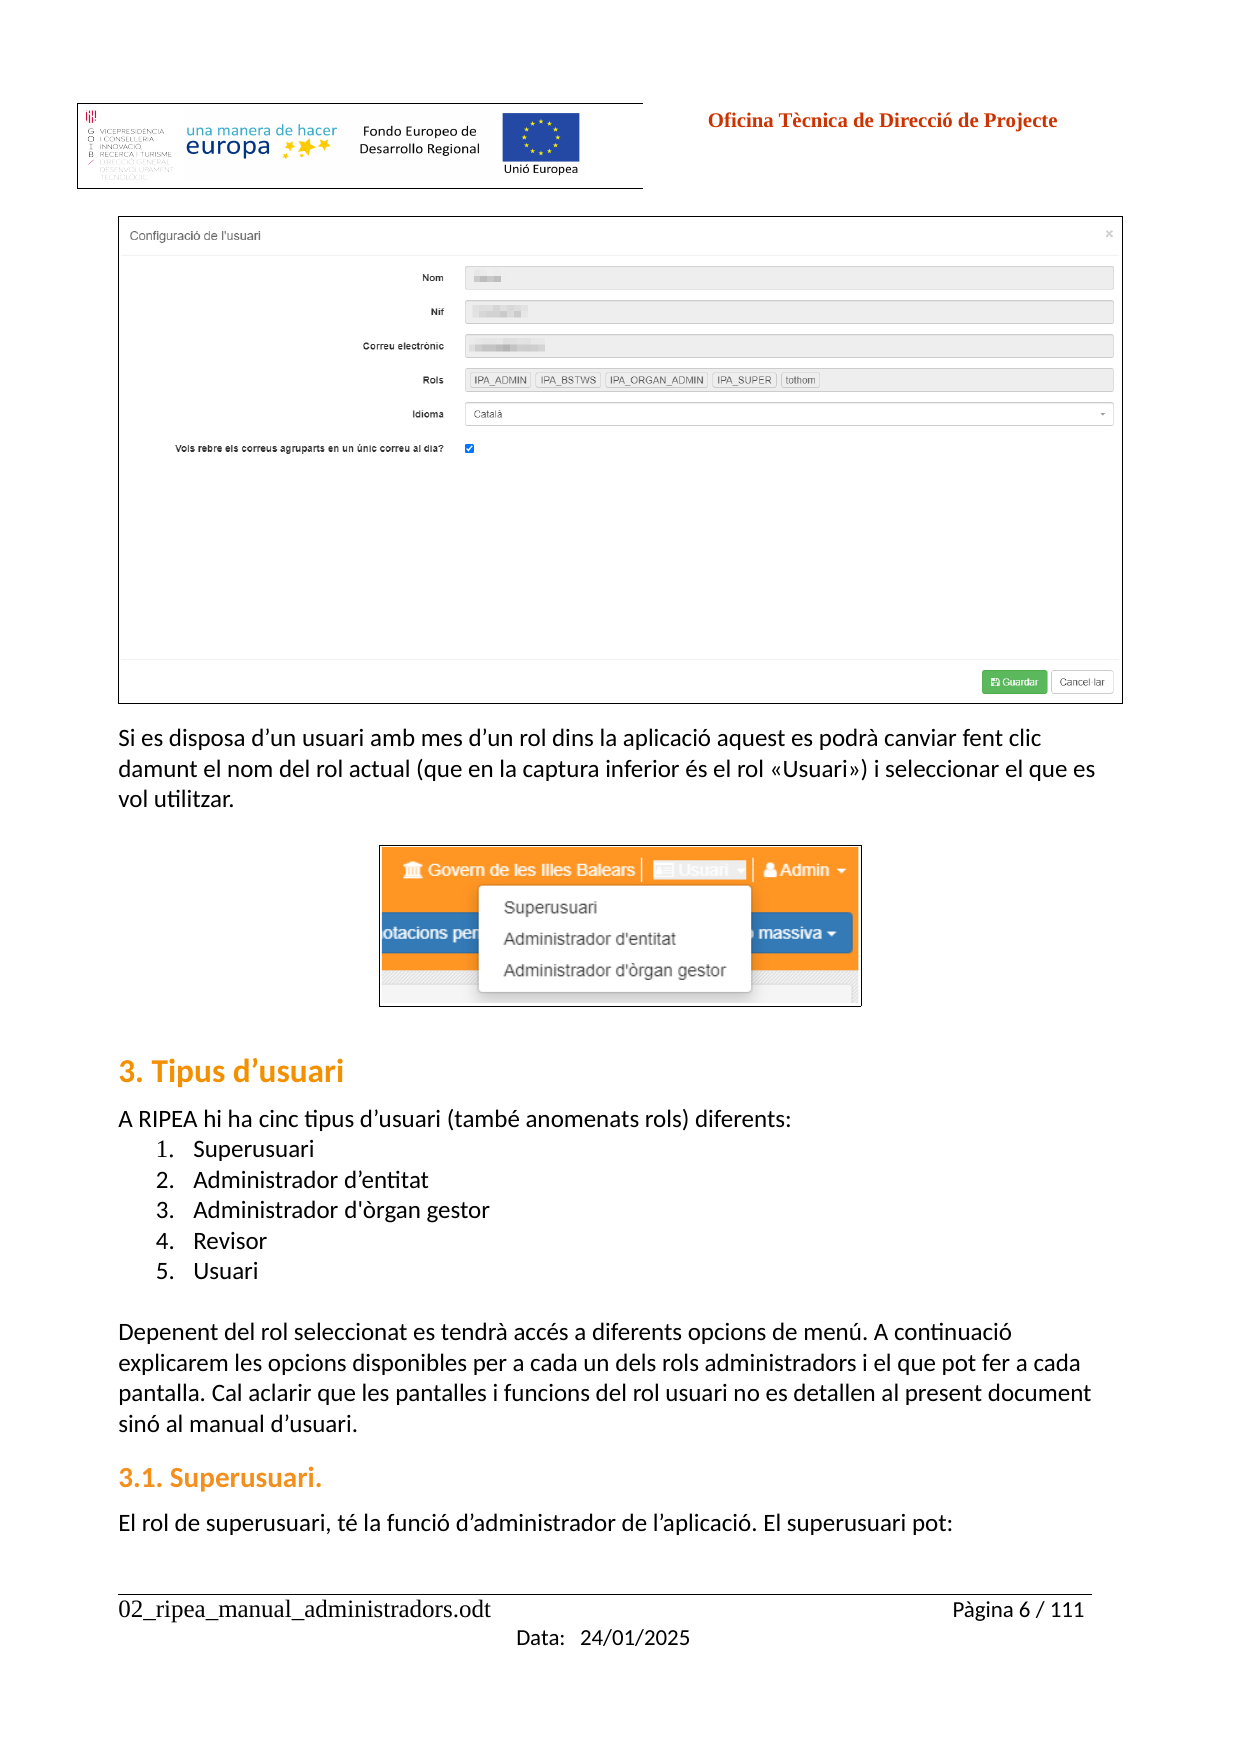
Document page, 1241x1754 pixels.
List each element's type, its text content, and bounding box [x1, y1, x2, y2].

text Depenent del rol seleccionat es tendrà accés a diferents opcions de menú. A continuació explicarem les opcions disponibles per a cada un dels rols administradors i el que pot fer a cada pantalla. Cal aclarir que les pantalles i funcions del rol usuari no es detallen al present document sinó al manual d’usuari. [118, 1316, 1122, 1438]
subtitle 3.1. Superusuari. [118, 1459, 1122, 1495]
list Superusuari [156, 1133, 1122, 1164]
subtitle 3. Tipus d’usuari [118, 1049, 1122, 1090]
list Revisor [156, 1225, 1122, 1255]
list Administrador d'òrgan gestor [156, 1194, 1122, 1225]
text El rol de superusuari, té la funció d’administrador de l’aplicació. El superusuari pot: [118, 1507, 1122, 1538]
list Administrador d’entitat [156, 1164, 1122, 1194]
picture [121, 219, 1119, 701]
picture [381, 847, 859, 1003]
list Usuari [156, 1255, 1122, 1286]
picture [82, 108, 178, 182]
text Si es disposa d’un usuari amb mes d’un rol dins la aplicació aquest es podrà canviar fent clic damunt el nom del rol actual (que en la captura inferior és el rol «Usuari») i seleccionar el que es vol utilitzar. [118, 722, 1122, 814]
text A RIPEA hi ha cinc tipus d’usuari (també anomenats rols) diferents: [118, 1103, 1122, 1133]
picture [184, 108, 585, 182]
